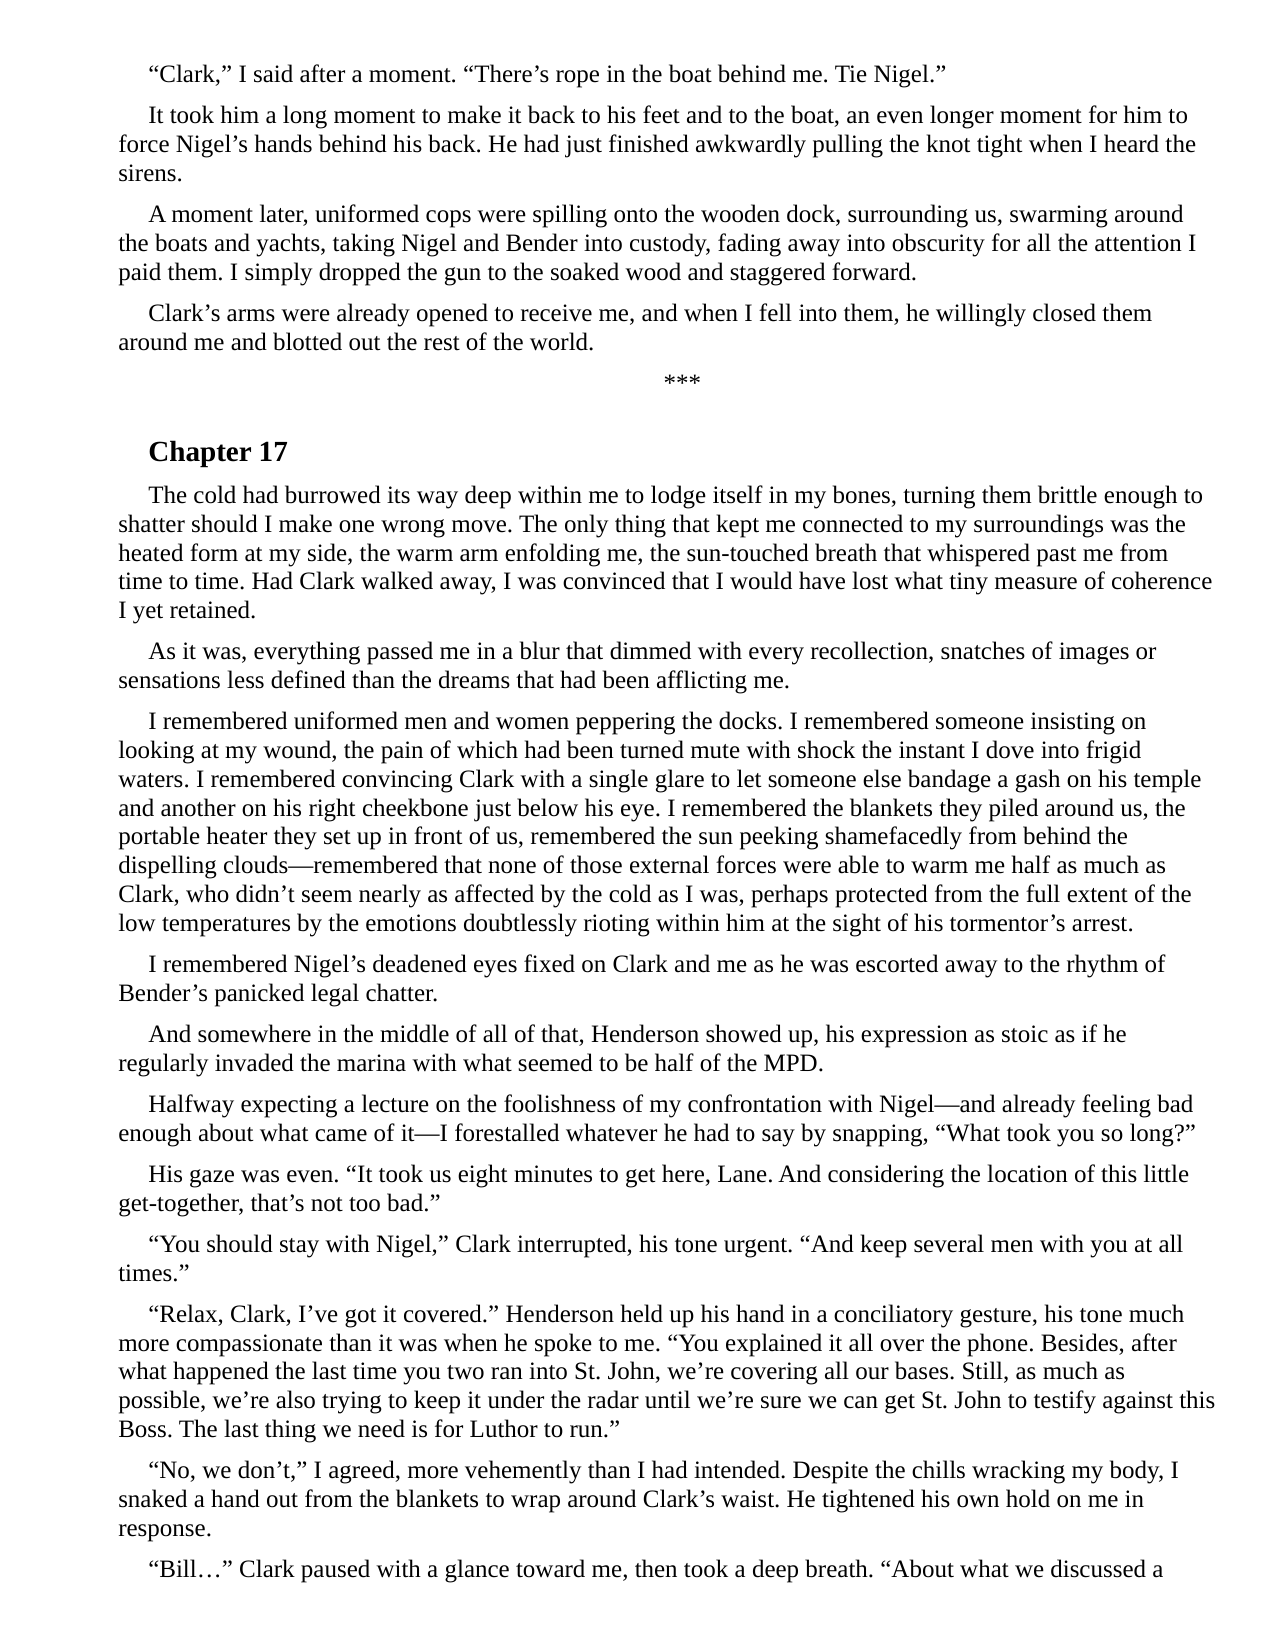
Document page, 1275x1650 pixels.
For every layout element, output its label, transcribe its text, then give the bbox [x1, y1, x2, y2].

text I remembered uniformed men and women peppering the docks. I remembered someone insisting on looking at my wound, the pain of which had been turned mute with shock the instant I dove into frigid waters. I remembered convincing Clark with a single glare to let someone else bandage a gash on his temple and another on his right cheekbone just below his eye. I remembered the blankets they piled around us, the portable heater they set up in front of us, remembered the sun peeking shamefacedly from behind the dispelling clouds—remembered that none of those external forces were able to warm me half as much as Clark, who didn’t seem nearly as affected by the cold as I was, perhaps protected from the full extent of the low temperatures by the emotions doubtlessly rioting within him at the sight of his tormentor’s arrest. [118, 706, 1216, 936]
text His gaze was even. “It took us eight minutes to get here, Lane. And considering the location of this little get-together, that’s not too bad.” [118, 1159, 1216, 1216]
text “Clark,” I said after a moment. “There’s rope in the boat behind me. Tie Nigel.” [118, 59, 1216, 88]
text “Bill…” Clark paused with a glance toward me, then took a deep breath. “About what we discussed a [118, 1554, 1216, 1583]
text I remembered Nigel’s deadened eyes fixed on Clark and me as he was escorted away to the rhythm of Bender’s panicked legal chatter. [118, 949, 1216, 1006]
text The cold had burrowed its way deep within me to lodge itself in my bones, turning them brittle enough to shatter should I make one wrong move. The only thing that kept me connected to my surroundings was the heated form at my side, the warm arm enfolding me, the sun-touched breath that whispered past me from time to time. Had Clark walked away, I was convinced that I would have lost what tiny measure of coherence I yet retained. [118, 480, 1216, 624]
text It took him a long moment to make it back to his feet and to the boat, an even longer moment for him to force Nigel’s hands behind his back. He had just finished awkwardly pulling the knot tight when I heard the sirens. [118, 100, 1216, 187]
subtitle Chapter 17 [118, 434, 1216, 468]
text “You should stay with Nigel,” Clark interrupted, his tone urgent. “And keep several men with you at all times.” [118, 1229, 1216, 1286]
text And somewhere in the middle of all of that, Henderson showed up, his expression as stoic as if he regularly invaded the marina with what seemed to be half of the MPD. [118, 1019, 1216, 1076]
text As it was, everything passed me in a blur that dimmed with every recollection, snatches of images or sensations less defined than the dreams that had been afflicting me. [118, 636, 1216, 694]
text “Relax, Clark, I’ve got it covered.” Henderson held up his hand in a conciliatory gesture, his tone much more compassionate than it was when he spoke to me. “You explained it all over the phone. Besides, after what happened the last time you two ran into St. John, we’re covering all our bases. Still, as much as possible, we’re also trying to keep it under the radar until we’re sure we can get St. John to testify against this Boss. The last thing we need is for Luthor to run.” [118, 1299, 1216, 1443]
text *** [118, 368, 1216, 397]
text A moment later, uniformed cops were spilling onto the wooden dock, surrounding us, swarming around the boats and yachts, taking Nigel and Bender into custody, fading away into obscurity for all the attention I paid them. I simply dropped the gun to the soaked wood and staggered forward. [118, 199, 1216, 285]
text Clark’s arms were already opened to receive me, and when I fell into them, he willingly closed them around me and blotted out the rest of the world. [118, 298, 1216, 355]
text “No, we don’t,” I agreed, more vehemently than I had intended. Despite the chills wracking my body, I snaked a hand out from the blankets to wrap around Clark’s waist. He tightened his own hold on me in response. [118, 1455, 1216, 1541]
text Halfway expecting a lecture on the foolishness of my confrontation with Nigel—and already feeling bad enough about what came of it—I forestalled whatever he had to say by snapping, “What took you so long?” [118, 1089, 1216, 1146]
